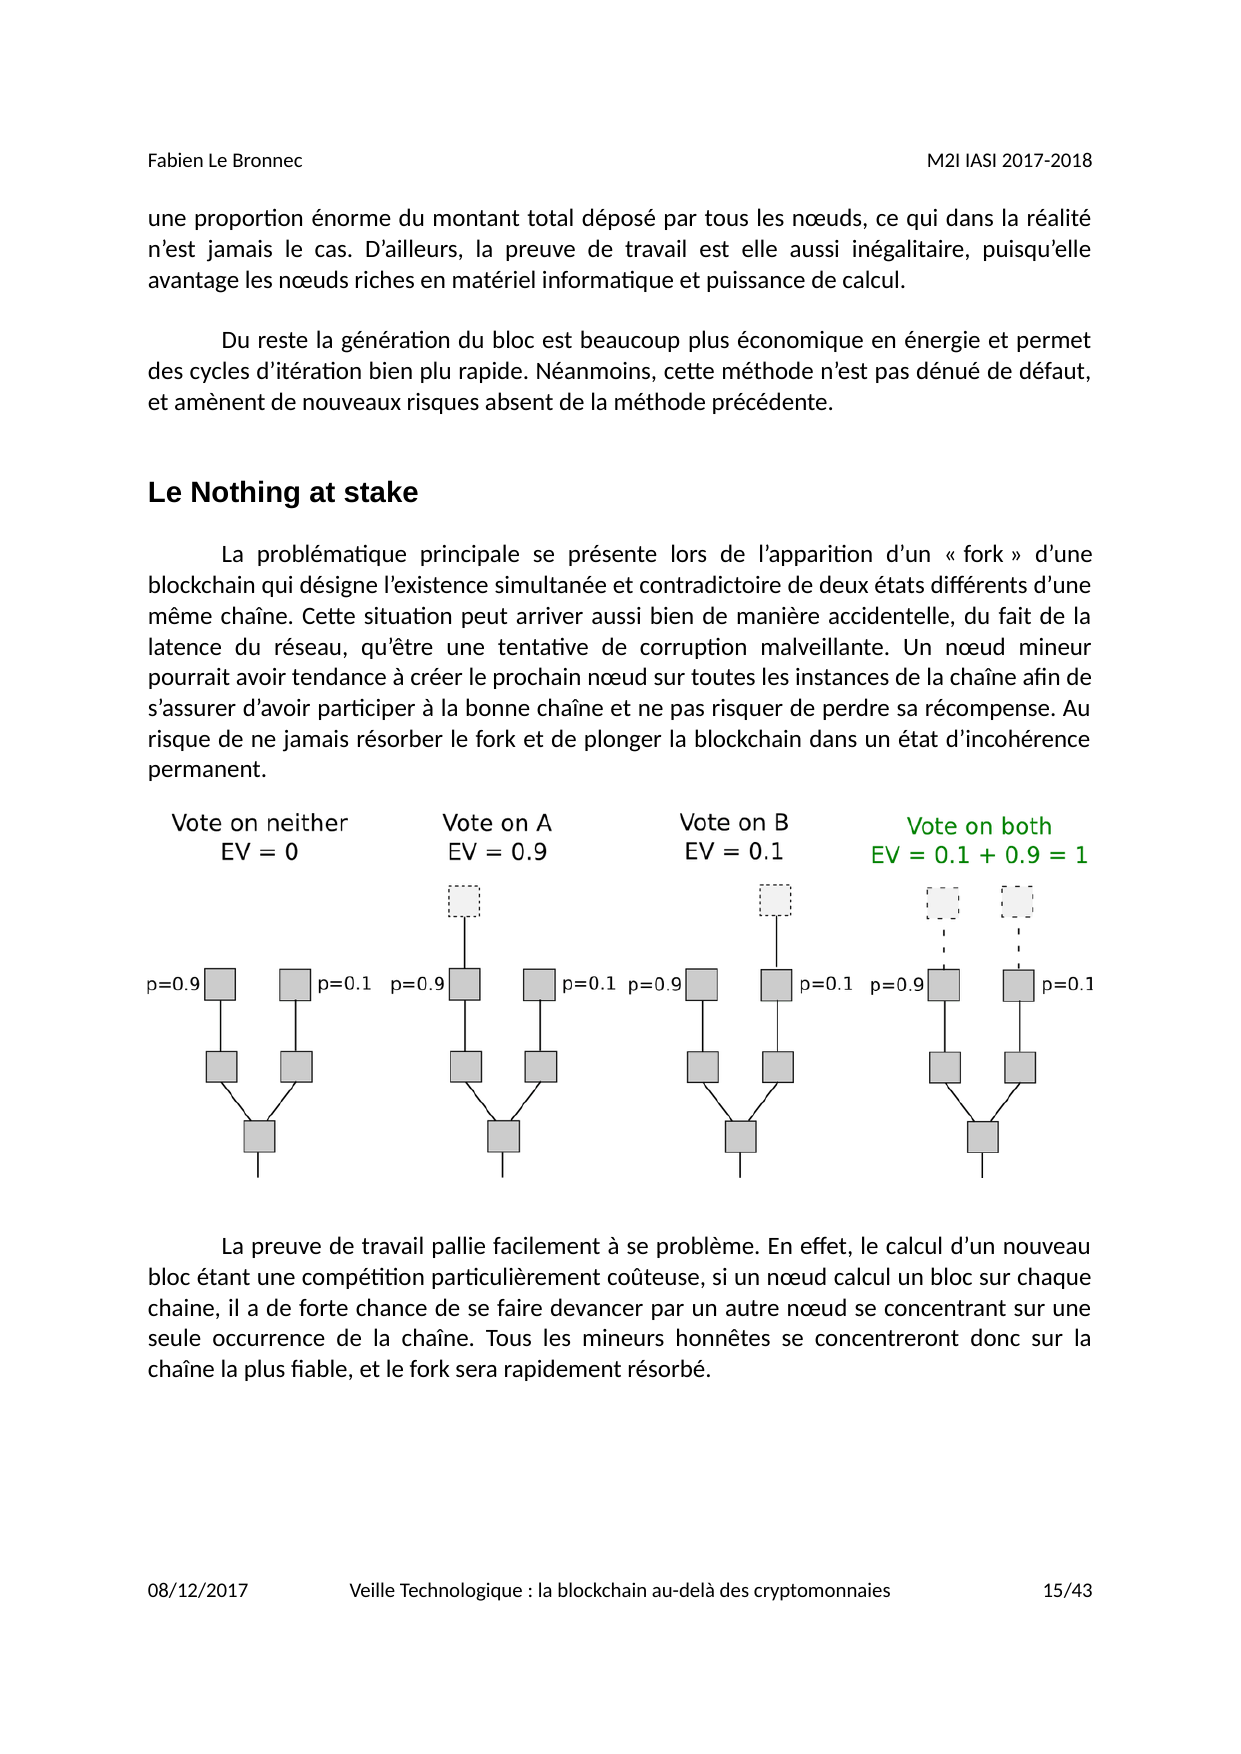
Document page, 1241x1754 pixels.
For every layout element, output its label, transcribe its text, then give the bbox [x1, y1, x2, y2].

text La preuve de travail pallie facilement à se problème. En effet, le calcul d’un nouveau bloc étant une compétition particulièrement coûteuse, si un nœud calcul un bloc sur chaque chaine, il a de forte chance de se faire devancer par un autre nœud se concentrant sur une seule occurrence de la chaîne. Tous les mineurs honnêtes se concentreront donc sur la chaîne la plus fiable, et le fork sera rapidement résorbé. [148, 1230, 1093, 1384]
text une proportion énorme du montant total déposé par tous les nœuds, ce qui dans la réalité n’est jamais le cas. D’ailleurs, la preuve de travail est elle aussi inégalitaire, puisqu’elle avantage les nœuds riches en matériel informatique et puissance de calcul. [148, 202, 1093, 294]
text La problématique principale se présente lors de l’apparition d’un « fork » d’une blockchain qui désigne l’existence simultanée et contradictoire de deux états différents d’une même chaîne. Cette situation peut arriver aussi bien de manière accidentelle, du fait de la latence du réseau, qu’être une tentative de corruption malveillante. Un nœud mineur pourrait avoir tendance à créer le prochain nœud sur toutes les instances de la chaîne afin de s’assurer d’avoir participer à la bonne chaîne et ne pas risquer de perdre sa récompense. Au risque de ne jamais résorber le fork et de plonger la blockchain dans un état d’incohérence permanent. [148, 538, 1093, 784]
picture [147, 813, 1093, 1178]
subtitle Le Nothing at stake [148, 475, 1093, 509]
text Du reste la génération du bloc est beaucoup plus économique en énergie et permet des cycles d’itération bien plu rapide. Néanmoins, cette méthode n’est pas dénué de défaut, et amènent de nouveaux risques absent de la méthode précédente. [148, 324, 1093, 416]
